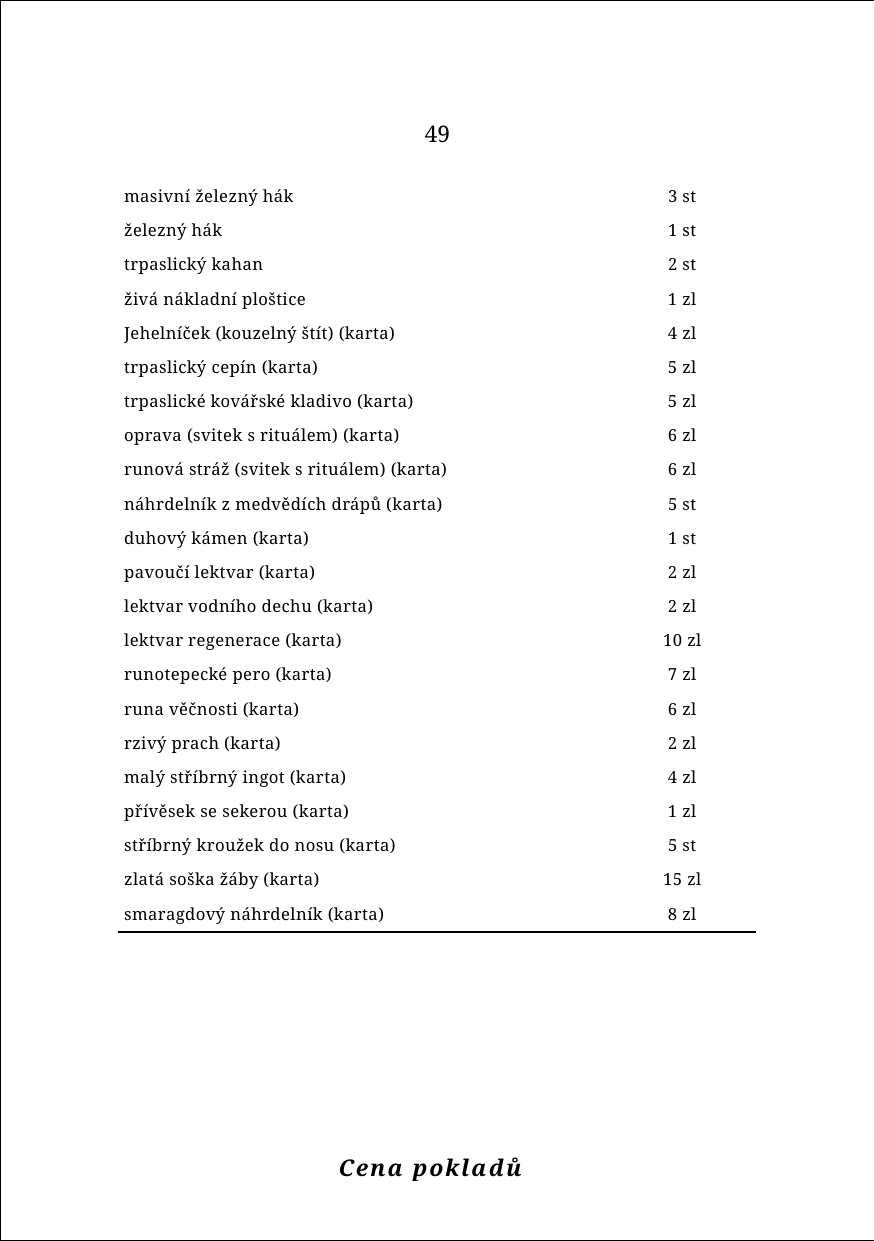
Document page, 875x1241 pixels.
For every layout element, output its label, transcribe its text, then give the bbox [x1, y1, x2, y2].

table_cell 1 st [608, 521, 756, 555]
table_cell runa věčnosti (karta) [118, 691, 608, 726]
table_cell 5 zl [608, 350, 756, 384]
table_cell 5 zl [608, 384, 756, 418]
table_cell 5 st [608, 486, 756, 521]
table_cell trpaslický kahan [118, 247, 608, 281]
table_cell runová stráž (svitek s rituálem) (karta) [118, 452, 608, 486]
table_cell lektvar vodního dechu (karta) [118, 589, 608, 623]
table_cell pavoučí lektvar (karta) [118, 555, 608, 589]
table_cell malý stříbrný ingot (karta) [118, 760, 608, 794]
table_cell oprava (svitek s rituálem) (karta) [118, 418, 608, 452]
table_cell stříbrný kroužek do nosu (karta) [118, 828, 608, 862]
table_cell trpaslický cepín (karta) [118, 350, 608, 384]
table_cell 2 st [608, 247, 756, 281]
table_cell 6 zl [608, 691, 756, 726]
table_cell 6 zl [608, 452, 756, 486]
table_cell 1 zl [608, 794, 756, 828]
table_cell 6 zl [608, 418, 756, 452]
table_cell 3 st [608, 179, 756, 213]
table_cell 8 zl [608, 896, 756, 931]
table_cell 5 st [608, 828, 756, 862]
table_cell smaragdový náhrdelník (karta) [118, 896, 608, 931]
table_cell duhový kámen (karta) [118, 521, 608, 555]
table_cell 15 zl [608, 862, 756, 896]
table_cell runotepecké pero (karta) [118, 657, 608, 691]
table_cell 7 zl [608, 657, 756, 691]
table_cell železný hák [118, 213, 608, 247]
table_cell 2 zl [608, 555, 756, 589]
table_cell 4 zl [608, 316, 756, 350]
table_cell 1 zl [608, 281, 756, 316]
table_cell živá nákladní ploštice [118, 281, 608, 316]
table_cell lektvar regenerace (karta) [118, 623, 608, 657]
table_cell trpaslické kovářské kladivo (karta) [118, 384, 608, 418]
table_cell 10 zl [608, 623, 756, 657]
table_cell masivní železný hák [118, 179, 608, 213]
table_cell Jehelníček (kouzelný štít) (karta) [118, 316, 608, 350]
table_cell 4 zl [608, 760, 756, 794]
table_cell 2 zl [608, 726, 756, 760]
table_cell náhrdelník z medvědích drápů (karta) [118, 486, 608, 521]
table_cell zlatá soška žáby (karta) [118, 862, 608, 896]
table_cell přívěsek se sekerou (karta) [118, 794, 608, 828]
table_cell 2 zl [608, 589, 756, 623]
table_cell 1 st [608, 213, 756, 247]
table_cell rzivý prach (karta) [118, 726, 608, 760]
